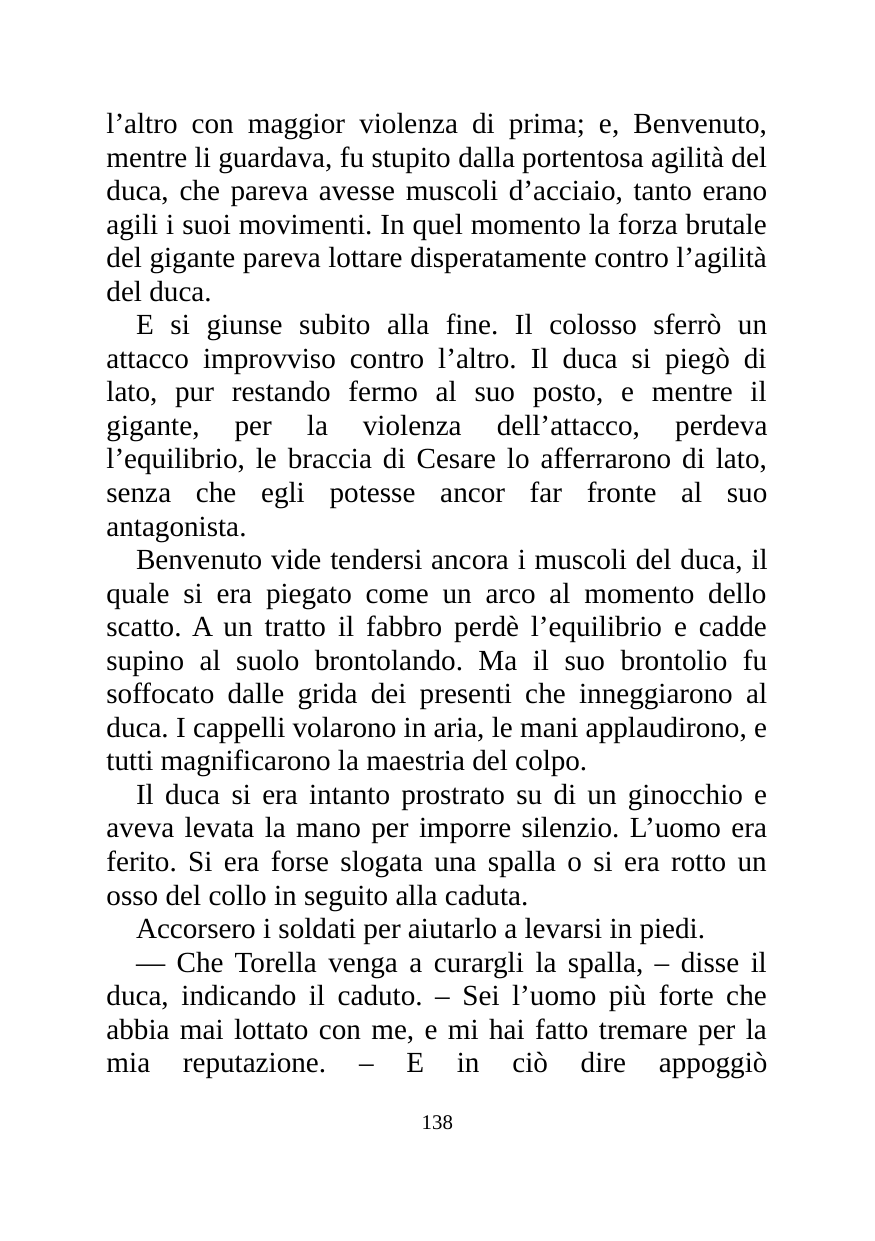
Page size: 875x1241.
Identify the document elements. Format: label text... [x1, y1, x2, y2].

text Il duca si era intanto prostrato su di un ginocchio e aveva levata la mano per imporre silenzio. L’uomo era ferito. Si era forse slogata una spalla o si era rotto un osso del collo in seguito alla caduta. [106, 777, 768, 911]
text Accorsero i soldati per aiutarlo a levarsi in piedi. [106, 911, 768, 945]
text — Che Torella venga a curargli la spalla, – disse il duca, indicando il caduto. – Sei l’uomo più forte che abbia mai lottato con me, e mi hai fatto tremare per la mia reputazione. – E in ciò dire appoggiò [106, 945, 768, 1079]
text E si giunse subito alla fine. Il colosso sferrò un attacco improvviso contro l’altro. Il duca si piegò di lato, pur restando fermo al suo posto, e mentre il gigante, per la violenza dell’attacco, perdeva l’equilibrio, le braccia di Cesare lo afferrarono di lato, senza che egli potesse ancor far fronte al suo antagonista. [106, 307, 768, 542]
text l’altro con maggior violenza di prima; e, Benvenuto, mentre li guardava, fu stupito dalla portentosa agilità del duca, che pareva avesse muscoli d’acciaio, tanto erano agili i suoi movimenti. In quel momento la forza brutale del gigante pareva lottare disperatamente contro l’agilità del duca. [106, 106, 768, 307]
text Benvenuto vide tendersi ancora i muscoli del duca, il quale si era piegato come un arco al momento dello scatto. A un tratto il fabbro perdè l’equilibrio e cadde supino al suolo brontolando. Ma il suo brontolio fu soffocato dalle grida dei presenti che inneggiarono al duca. I cappelli volarono in aria, le mani applaudirono, e tutti magnificarono la maestria del colpo. [106, 542, 768, 777]
